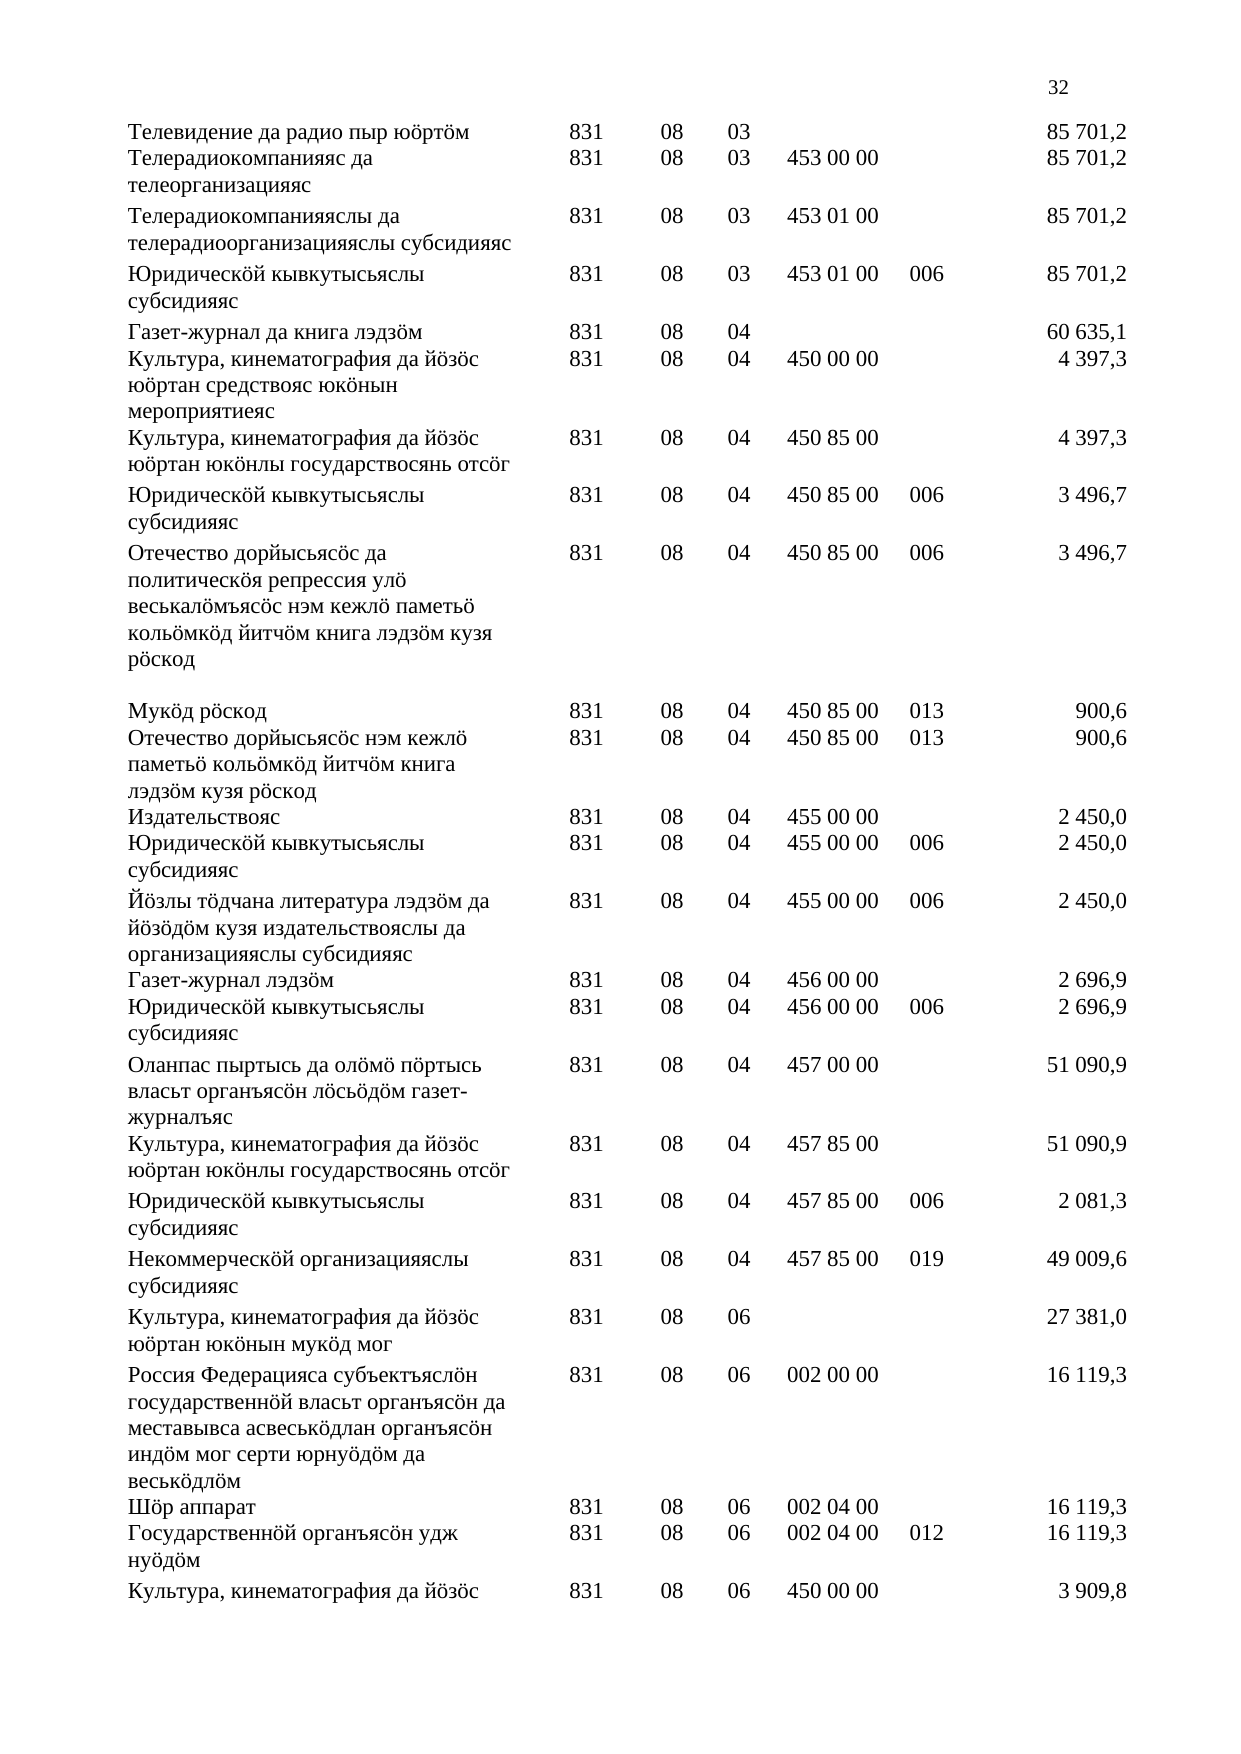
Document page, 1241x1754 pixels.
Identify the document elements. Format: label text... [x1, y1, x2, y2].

table_cell [889, 424, 964, 482]
table_cell Юридическöй кывкутысьяслы субсидияяс [122, 482, 530, 539]
table_cell 2 450,0 [964, 829, 1133, 887]
table_cell 08 [643, 1188, 701, 1246]
table_cell 831 [530, 1578, 643, 1604]
table_cell [889, 145, 964, 202]
table_cell 455 00 00 [776, 887, 889, 966]
table_cell [1133, 482, 1170, 539]
table_cell 08 [643, 1246, 701, 1303]
table_cell 04 [701, 724, 776, 803]
table_cell 006 [889, 993, 964, 1051]
table_cell 08 [643, 1051, 701, 1130]
table_cell [776, 118, 889, 144]
table_cell 16 119,3 [964, 1361, 1133, 1493]
table_cell 06 [701, 1361, 776, 1493]
table_cell 2 696,9 [964, 966, 1133, 993]
table_cell 006 [889, 1188, 964, 1246]
table_cell [1133, 1578, 1170, 1604]
table_cell [1133, 1493, 1170, 1519]
table_cell Государственнöй органъясöн удж нуöдöм [122, 1520, 530, 1577]
table_cell 08 [643, 1493, 701, 1519]
table_cell Отечество дорйысьясöс нэм кежлö паметьö кольöмкöд йитчöм книга лэдзöм кузя рöскод [122, 724, 530, 803]
table_cell 08 [643, 424, 701, 482]
table_cell 831 [530, 482, 643, 539]
table_cell [1133, 424, 1170, 482]
table_cell 3 496,7 [964, 482, 1133, 539]
table_cell [1133, 1520, 1170, 1577]
table_cell 831 [530, 318, 643, 344]
table_cell [1133, 698, 1170, 724]
table_cell [1133, 1188, 1170, 1246]
table_cell Газет-журнал да книга лэдзöм [122, 318, 530, 344]
table_cell 08 [643, 318, 701, 344]
table_cell Юридическöй кывкутысьяслы субсидияяс [122, 1188, 530, 1246]
table_cell 04 [701, 1051, 776, 1130]
table_cell [1133, 966, 1170, 993]
table_cell 06 [701, 1493, 776, 1519]
table_cell 450 85 00 [776, 698, 889, 724]
table_cell 900,6 [964, 724, 1133, 803]
table_cell Телерадиокомпанияяслы да телерадиоорганизацияяслы субсидияяс [122, 203, 530, 260]
table_cell 453 01 00 [776, 203, 889, 260]
table_cell 455 00 00 [776, 829, 889, 887]
table_cell [776, 318, 889, 344]
table_cell Телевидение да радио пыр юöртöм [122, 118, 530, 144]
table_cell [1133, 1051, 1170, 1130]
table_cell 831 [530, 540, 643, 698]
table_cell 03 [701, 260, 776, 318]
table_cell 85 701,2 [964, 145, 1133, 202]
table_cell Культура, кинематография да йöзöс юöртан средствояс юкöнын мероприятиеяс [122, 345, 530, 424]
table_cell [889, 966, 964, 993]
table_cell [776, 1304, 889, 1361]
table_cell 831 [530, 966, 643, 993]
table_cell 006 [889, 887, 964, 966]
table_cell 455 00 00 [776, 803, 889, 829]
table_cell 04 [701, 482, 776, 539]
table_cell Юридическöй кывкутысьяслы субсидияяс [122, 993, 530, 1051]
table_cell 450 85 00 [776, 540, 889, 698]
table_cell 450 85 00 [776, 424, 889, 482]
table_cell [1133, 829, 1170, 887]
table_cell Йöзлы тöдчана литература лэдзöм да йöзöдöм кузя издательствояслы да организацияяслы субсидияяс [122, 887, 530, 966]
table_cell 831 [530, 118, 643, 144]
table_cell 04 [701, 424, 776, 482]
table_cell 85 701,2 [964, 118, 1133, 144]
table_cell 06 [701, 1578, 776, 1604]
table_cell 453 01 00 [776, 260, 889, 318]
table_cell 453 00 00 [776, 145, 889, 202]
table_cell 08 [643, 803, 701, 829]
table_cell Шöр аппарат [122, 1493, 530, 1519]
table_cell Отечество дорйысьясöс да политическöя репрессия улö веськалöмъясöс нэм кежлö паметьö кольöмкöд йитчöм книга лэдзöм кузя рöскод [122, 540, 530, 698]
table_cell 49 009,6 [964, 1246, 1133, 1303]
table_cell 04 [701, 698, 776, 724]
table_cell 08 [643, 260, 701, 318]
table_cell 04 [701, 1188, 776, 1246]
table_cell 27 381,0 [964, 1304, 1133, 1361]
table_cell 51 090,9 [964, 1130, 1133, 1188]
table_cell [1133, 260, 1170, 318]
table_cell 456 00 00 [776, 993, 889, 1051]
table_cell Мукöд рöскод [122, 698, 530, 724]
table_cell 831 [530, 724, 643, 803]
table_cell [889, 803, 964, 829]
table_cell 831 [530, 1361, 643, 1493]
table_cell 831 [530, 1246, 643, 1303]
table_cell 08 [643, 1130, 701, 1188]
table_cell 4 397,3 [964, 424, 1133, 482]
table_cell 006 [889, 260, 964, 318]
table_cell [889, 345, 964, 424]
table_cell 831 [530, 424, 643, 482]
table_cell Некоммерческöй организацияяслы субсидияяс [122, 1246, 530, 1303]
table_cell 08 [643, 540, 701, 698]
table_cell 06 [701, 1520, 776, 1577]
table_cell 831 [530, 1520, 643, 1577]
table_cell 51 090,9 [964, 1051, 1133, 1130]
table_cell 3 496,7 [964, 540, 1133, 698]
table_cell 002 04 00 [776, 1520, 889, 1577]
table_cell 16 119,3 [964, 1493, 1133, 1519]
table_cell [1133, 993, 1170, 1051]
table_cell 831 [530, 887, 643, 966]
table_cell 831 [530, 993, 643, 1051]
table_cell [889, 1578, 964, 1604]
table_cell 04 [701, 966, 776, 993]
table_cell 85 701,2 [964, 203, 1133, 260]
table_cell [889, 1130, 964, 1188]
table_cell 04 [701, 803, 776, 829]
table_cell 03 [701, 145, 776, 202]
table_cell [1133, 318, 1170, 344]
table_cell [1133, 1304, 1170, 1361]
table_cell [889, 1051, 964, 1130]
table_cell [1133, 540, 1170, 698]
table_cell 006 [889, 482, 964, 539]
table_cell 457 00 00 [776, 1051, 889, 1130]
table_cell 831 [530, 1493, 643, 1519]
table_cell 013 [889, 698, 964, 724]
table_cell 002 00 00 [776, 1361, 889, 1493]
table_cell 08 [643, 118, 701, 144]
table_cell 450 85 00 [776, 724, 889, 803]
table_cell 831 [530, 1188, 643, 1246]
table_cell [1133, 724, 1170, 803]
table_cell [1133, 887, 1170, 966]
table_cell 04 [701, 345, 776, 424]
table_cell 456 00 00 [776, 966, 889, 993]
table_cell [1133, 118, 1170, 144]
table_cell [1133, 145, 1170, 202]
table_cell 03 [701, 203, 776, 260]
table_cell 019 [889, 1246, 964, 1303]
table_cell Культура, кинематография да йöзöс юöртан юкöнлы государствосянь отсöг [122, 424, 530, 482]
table_cell [1133, 1130, 1170, 1188]
table_cell Юридическöй кывкутысьяслы субсидияяс [122, 829, 530, 887]
table_cell 08 [643, 145, 701, 202]
table_cell Россия Федерацияса субъектъяслöн государственнöй власьт органъясöн да меставывса асвеськöдлан органъясöн индöм мог серти юрнуöдöм да веськöдлöм [122, 1361, 530, 1493]
table_cell 450 85 00 [776, 482, 889, 539]
table_cell 04 [701, 887, 776, 966]
table_cell 002 04 00 [776, 1493, 889, 1519]
table_cell 08 [643, 482, 701, 539]
table_cell 04 [701, 1130, 776, 1188]
table_cell Культура, кинематография да йöзöс юöртан юкöнлы государствосянь отсöг [122, 1130, 530, 1188]
table_cell 04 [701, 993, 776, 1051]
table_cell 08 [643, 966, 701, 993]
table_cell 04 [701, 1246, 776, 1303]
table_cell 831 [530, 260, 643, 318]
table_cell 831 [530, 829, 643, 887]
table_cell 04 [701, 318, 776, 344]
table_cell Телерадиокомпанияяс да телеорганизацияяс [122, 145, 530, 202]
table_cell 013 [889, 724, 964, 803]
table_cell [1133, 803, 1170, 829]
table_cell 16 119,3 [964, 1520, 1133, 1577]
table_cell 831 [530, 1304, 643, 1361]
table_cell 900,6 [964, 698, 1133, 724]
table_cell 08 [643, 724, 701, 803]
table_cell 60 635,1 [964, 318, 1133, 344]
table_cell 831 [530, 1051, 643, 1130]
table_cell 831 [530, 345, 643, 424]
table_cell [889, 318, 964, 344]
table_cell 08 [643, 993, 701, 1051]
table_cell 08 [643, 1578, 701, 1604]
table_cell 08 [643, 698, 701, 724]
table_cell Издательствояс [122, 803, 530, 829]
table_cell 006 [889, 829, 964, 887]
table_cell 457 85 00 [776, 1188, 889, 1246]
table_cell 08 [643, 345, 701, 424]
table_cell 04 [701, 540, 776, 698]
table_cell 831 [530, 698, 643, 724]
table_cell 2 450,0 [964, 803, 1133, 829]
table_cell 831 [530, 803, 643, 829]
table_cell 2 450,0 [964, 887, 1133, 966]
table_cell 012 [889, 1520, 964, 1577]
table_cell Оланпас пыртысь да олöмö пöртысь власьт органъясöн лöсьöдöм газет-журналъяс [122, 1051, 530, 1130]
table_cell 450 00 00 [776, 1578, 889, 1604]
table_cell 2 081,3 [964, 1188, 1133, 1246]
table_cell 457 85 00 [776, 1130, 889, 1188]
table_cell 08 [643, 1520, 701, 1577]
table_cell 04 [701, 829, 776, 887]
table_cell 457 85 00 [776, 1246, 889, 1303]
table_cell 85 701,2 [964, 260, 1133, 318]
table_cell [889, 203, 964, 260]
table_cell 450 00 00 [776, 345, 889, 424]
table_cell 06 [701, 1304, 776, 1361]
table_cell [1133, 1246, 1170, 1303]
table_cell 006 [889, 540, 964, 698]
table_cell 08 [643, 1361, 701, 1493]
table_cell [1133, 345, 1170, 424]
table_cell [1133, 1361, 1170, 1493]
table_cell 08 [643, 1304, 701, 1361]
table_cell 3 909,8 [964, 1578, 1133, 1604]
table_cell 4 397,3 [964, 345, 1133, 424]
table_cell [889, 1304, 964, 1361]
table_cell 08 [643, 829, 701, 887]
table_cell 2 696,9 [964, 993, 1133, 1051]
table_cell [889, 118, 964, 144]
table_cell Культура, кинематография да йöзöс юöртан юкöнын мукöд мог [122, 1304, 530, 1361]
table_cell 831 [530, 1130, 643, 1188]
table_cell 03 [701, 118, 776, 144]
table_cell Культура, кинематография да йöзöс [122, 1578, 530, 1604]
table_cell [1133, 203, 1170, 260]
table_cell Газет-журнал лэдзöм [122, 966, 530, 993]
table_cell 831 [530, 203, 643, 260]
table_cell 08 [643, 887, 701, 966]
table_cell [889, 1361, 964, 1493]
table_cell 08 [643, 203, 701, 260]
table_cell Юридическöй кывкутысьяслы субсидияяс [122, 260, 530, 318]
table_cell 831 [530, 145, 643, 202]
table_cell [889, 1493, 964, 1519]
